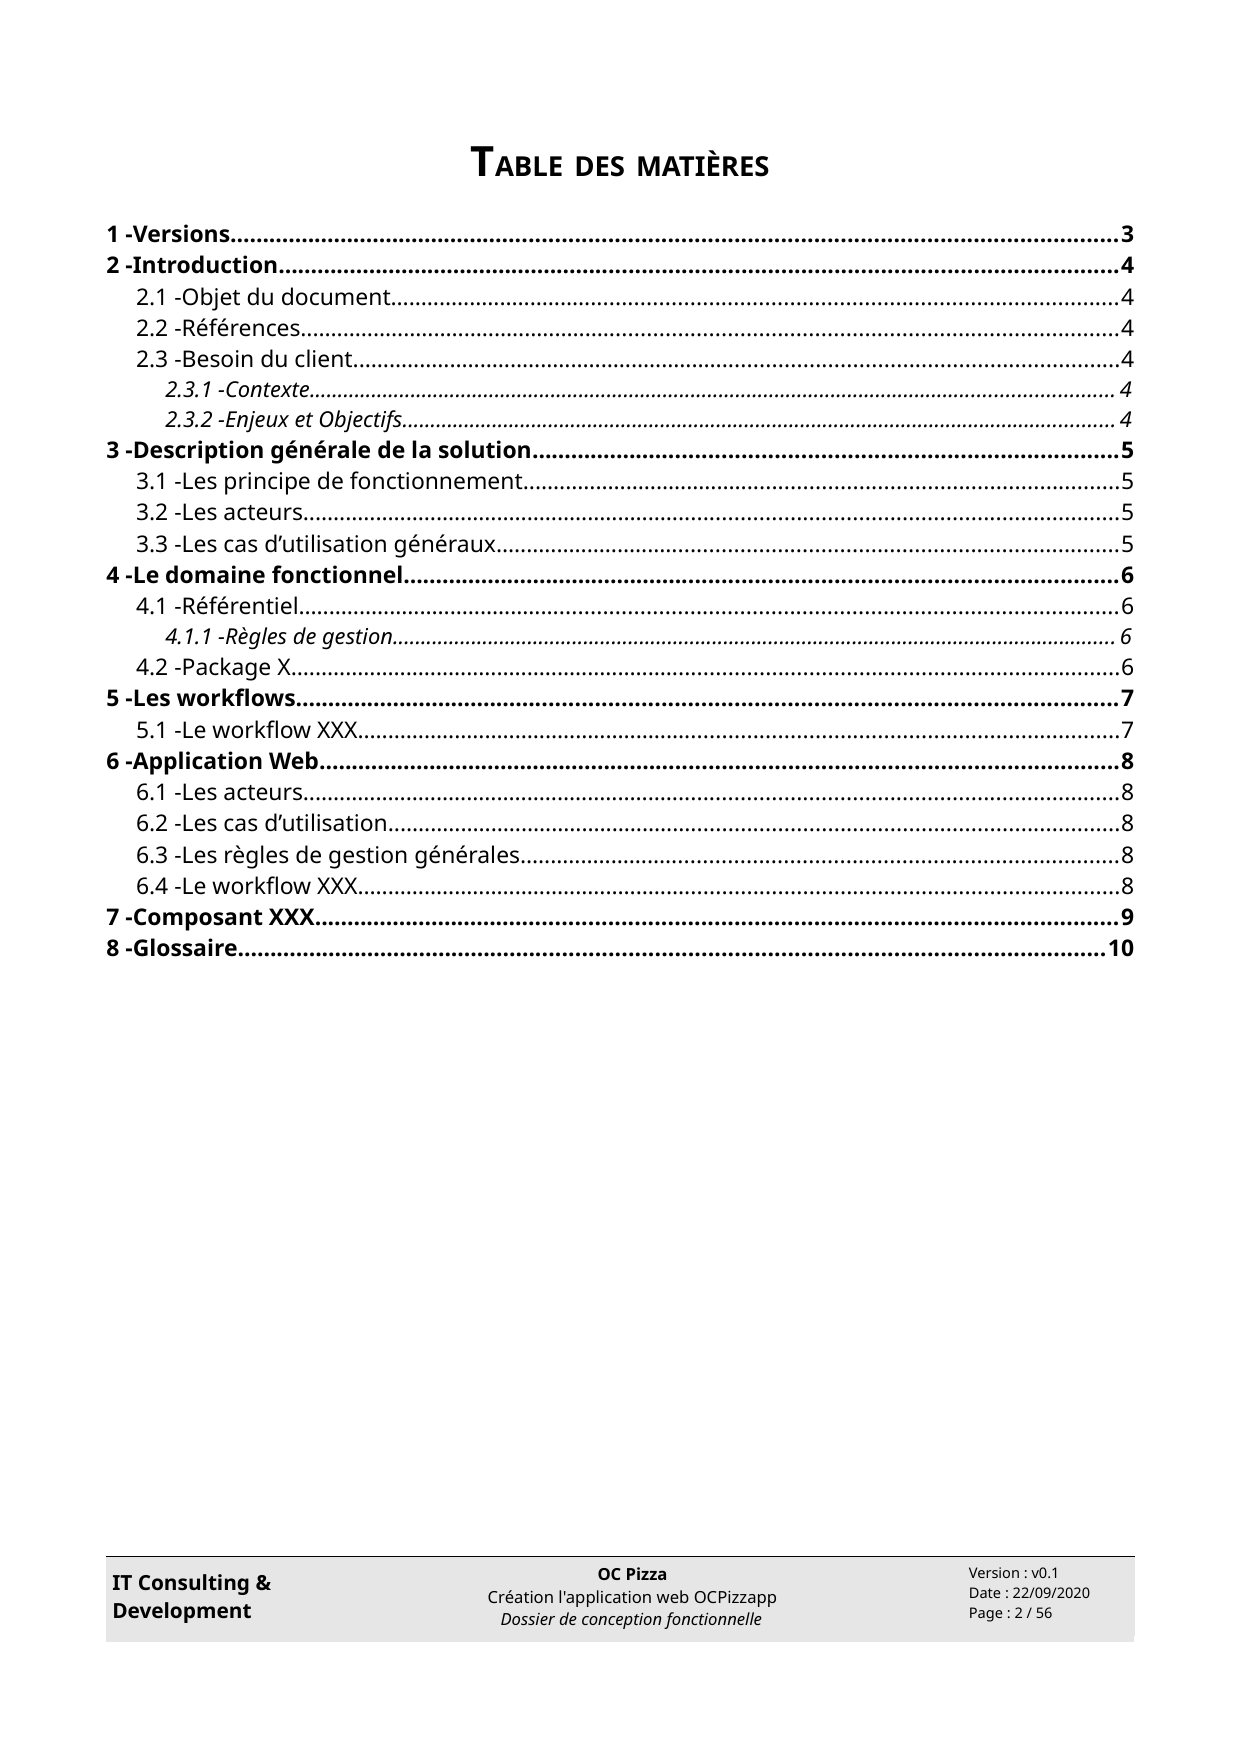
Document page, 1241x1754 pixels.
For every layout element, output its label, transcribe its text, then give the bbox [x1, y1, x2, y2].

text 2.3 -Besoin du client 4 [136, 343, 1134, 374]
text 6.1 -Les acteurs 8 [136, 776, 1134, 807]
text 2.2 -Références 4 [136, 312, 1134, 343]
text 2.1 -Objet du document 4 [136, 280, 1134, 312]
text 2.3.1 -Contexte 4 [165, 374, 1134, 404]
text 7 -Composant XXX 9 [106, 901, 1134, 932]
text 1 -Versions 3 [106, 218, 1134, 249]
text 4.1 -Référentiel 6 [136, 590, 1134, 621]
text 5.1 -Le workflow XXX 7 [136, 713, 1134, 745]
text 4 -Le domaine fonctionnel 6 [106, 559, 1134, 590]
text 6 -Application Web 8 [106, 745, 1134, 776]
text 8 -Glossaire 10 [106, 932, 1134, 963]
text 4.2 -Package X 6 [136, 651, 1134, 682]
text 3.3 -Les cas d’utilisation généraux 5 [136, 527, 1134, 559]
text 6.2 -Les cas d’utilisation 8 [136, 807, 1134, 838]
text 6.3 -Les règles de gestion générales 8 [136, 838, 1134, 870]
text 3 -Description générale de la solution 5 [106, 434, 1134, 465]
text 2.3.2 -Enjeux et Objectifs 4 [165, 404, 1134, 434]
subtitle Table des matières [106, 132, 1134, 188]
text 5 -Les workflows 7 [106, 682, 1134, 713]
text 2 -Introduction 4 [106, 249, 1134, 280]
text 6.4 -Le workflow XXX 8 [136, 870, 1134, 901]
text 4.1.1 -Règles de gestion 6 [165, 621, 1134, 651]
text 3.2 -Les acteurs 5 [136, 496, 1134, 527]
text 3.1 -Les principe de fonctionnement 5 [136, 465, 1134, 496]
